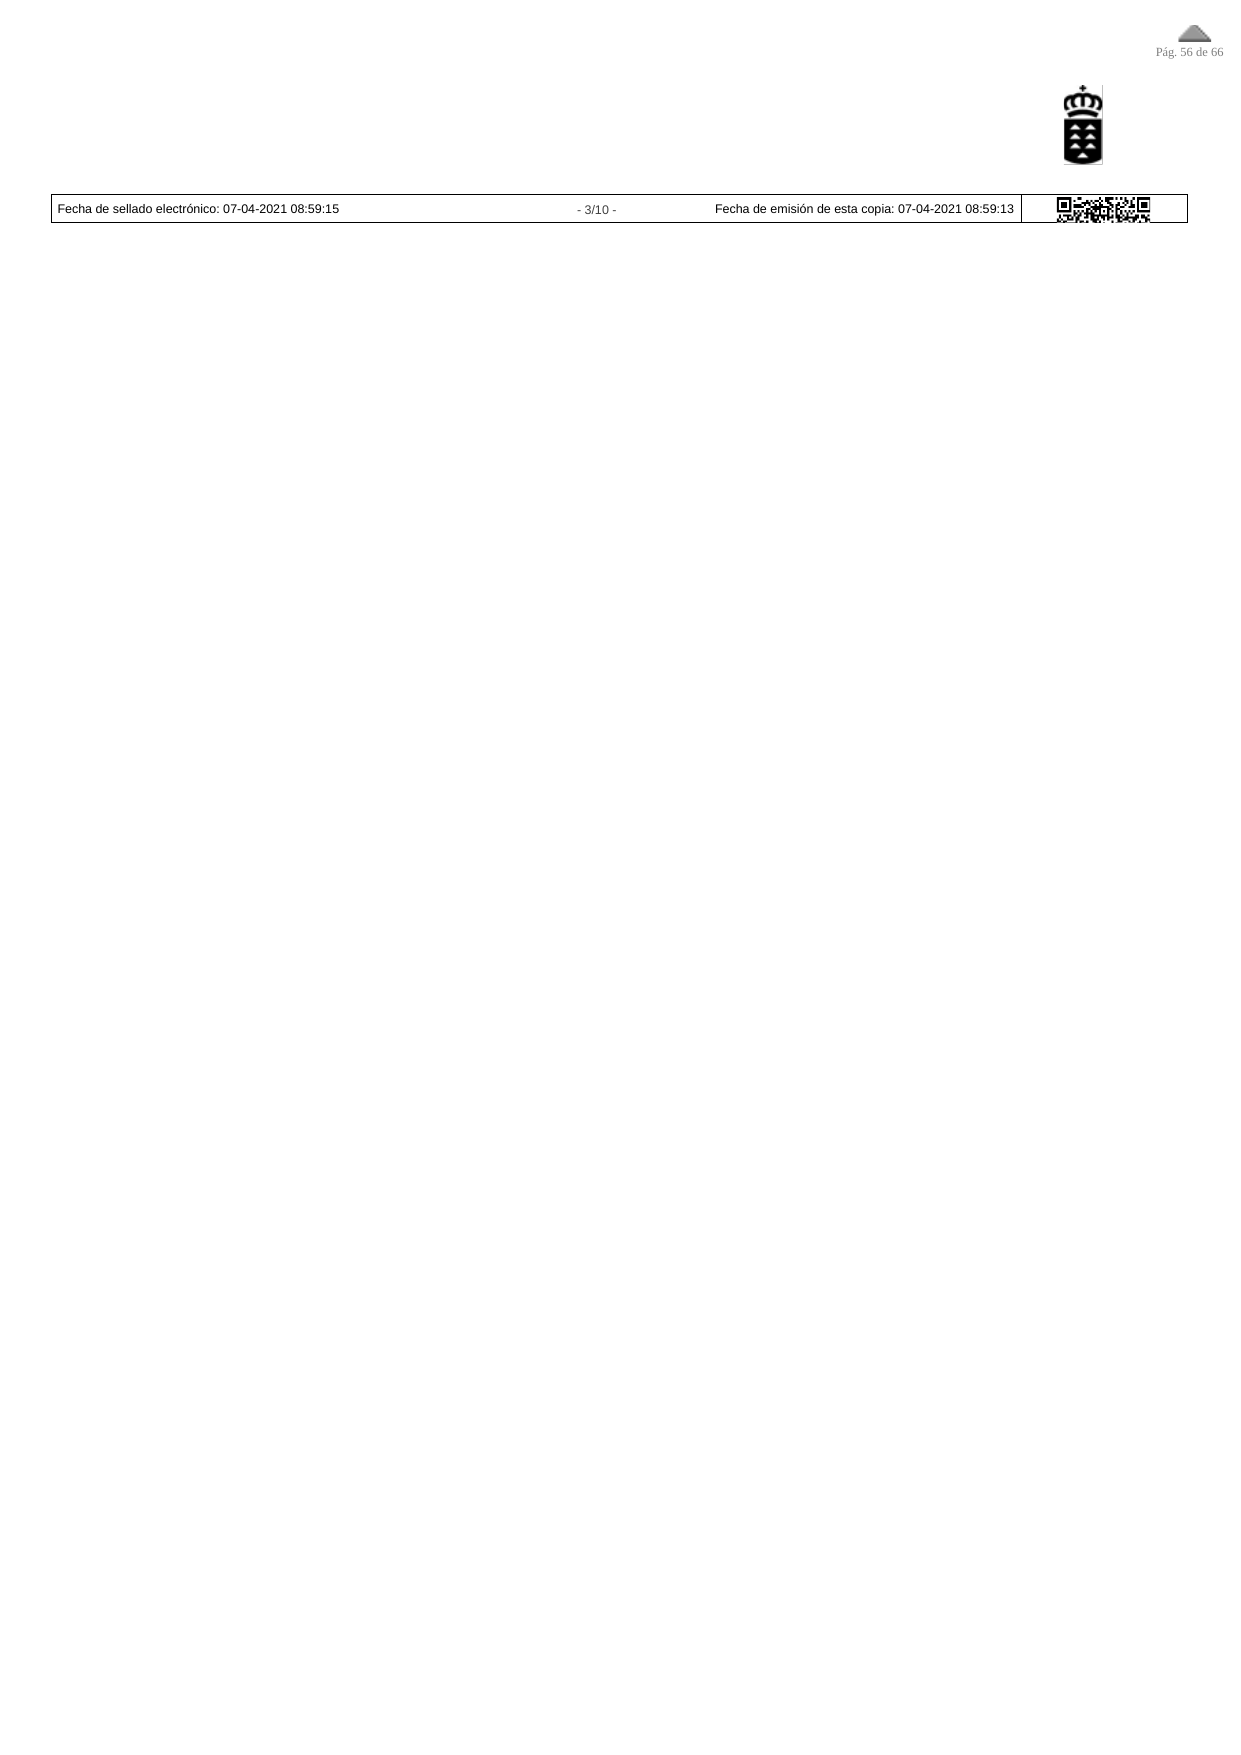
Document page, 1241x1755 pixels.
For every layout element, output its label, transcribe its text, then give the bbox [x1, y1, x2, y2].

table_header [1022, 195, 1187, 222]
table_cell Fecha de sellado electrónico: 07-04-2021 08:59:15 - 3/10 - Fecha de emisión de esta copia: 07-04-2021 08:59:13 [52, 195, 1021, 222]
